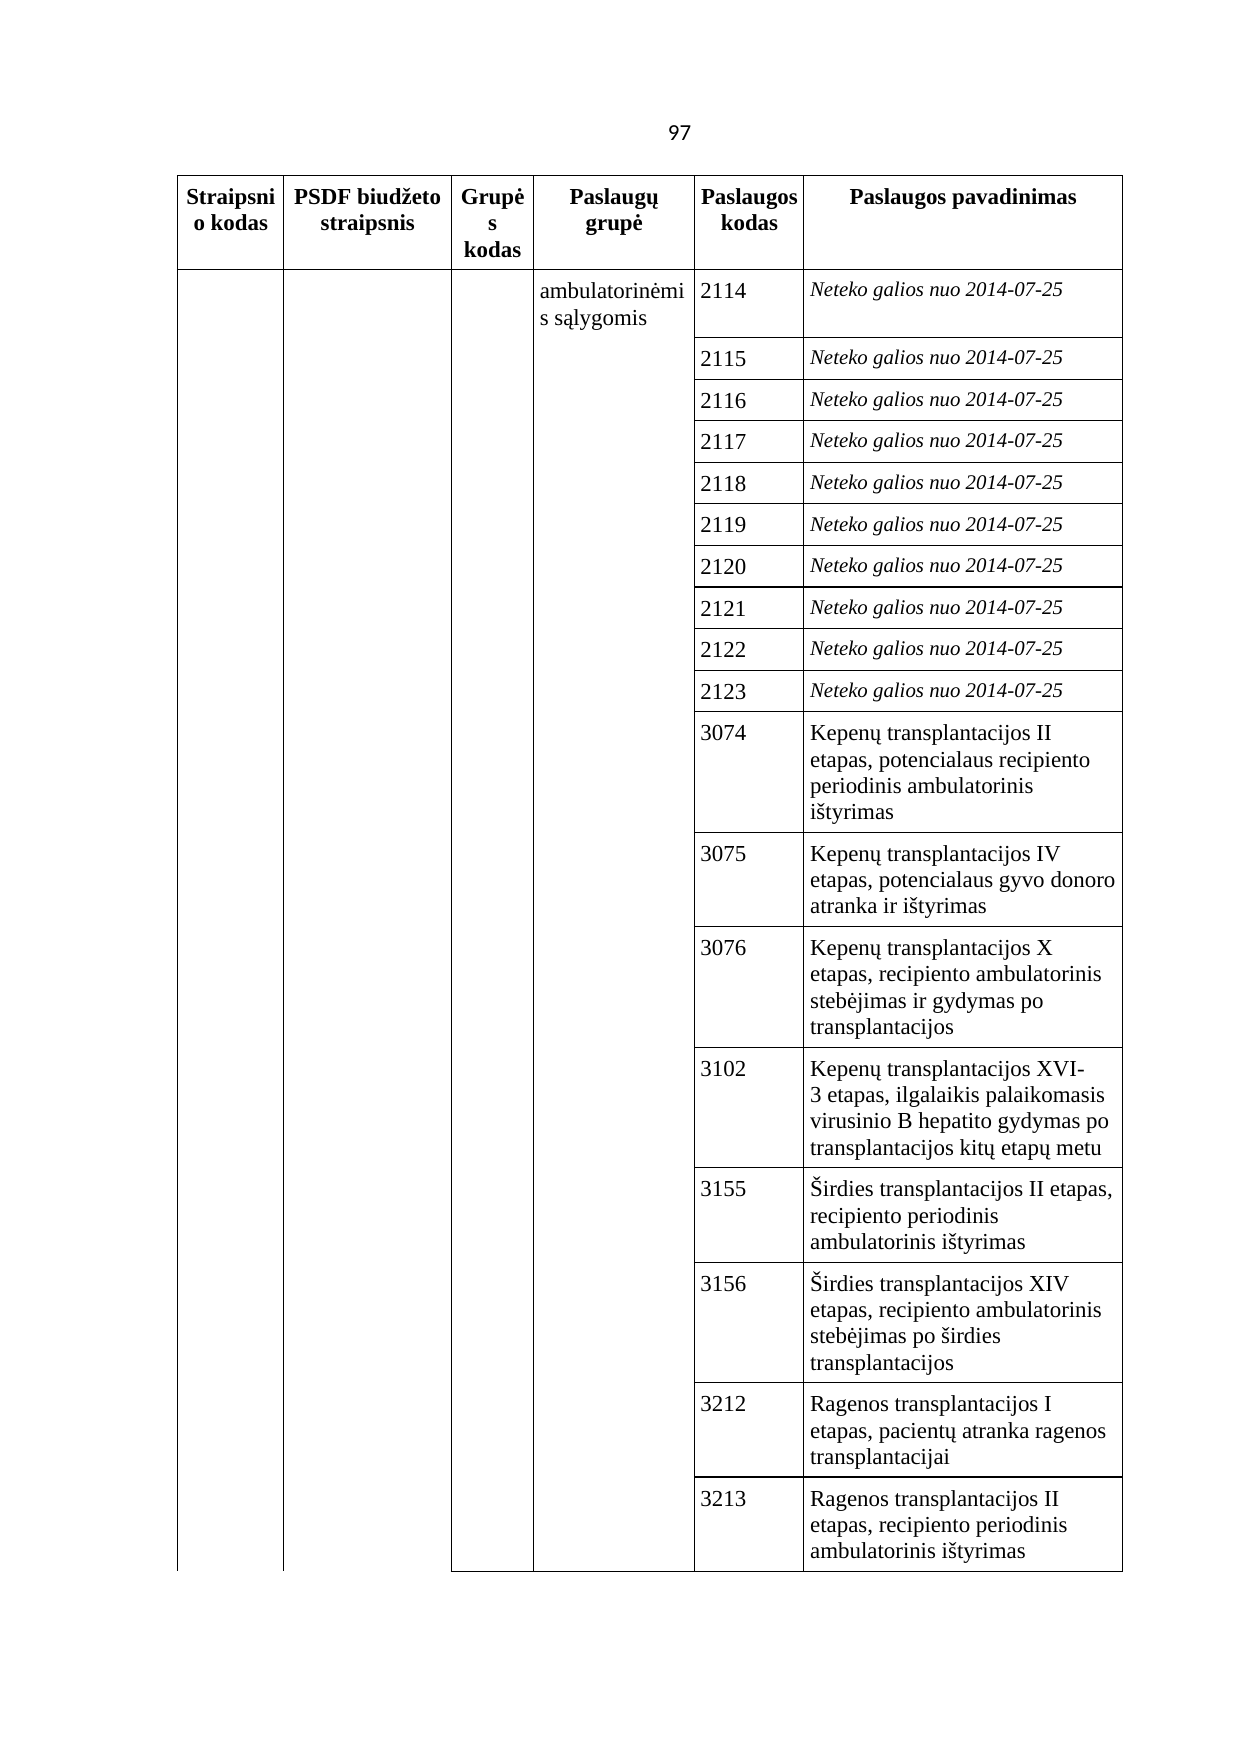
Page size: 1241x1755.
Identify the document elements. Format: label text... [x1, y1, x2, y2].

table_cell [452, 545, 533, 586]
table_cell [452, 420, 533, 462]
table_cell [534, 926, 694, 1047]
table_header Paslaugos pavadinimas [804, 176, 1122, 269]
table_cell [534, 462, 694, 503]
table_cell [178, 1476, 283, 1571]
table_cell Ragenos transplantacijos II etapas, recipiento periodinis ambulatorinis ištyrimas [804, 1478, 1122, 1571]
table_cell [178, 628, 283, 669]
table_header PSDF biudžeto straipsnis [284, 176, 451, 269]
table_cell [284, 337, 451, 379]
table_cell 3155 [695, 1168, 803, 1262]
table_cell [534, 628, 694, 669]
table_cell [178, 670, 283, 711]
table_cell [452, 628, 533, 669]
table_cell [178, 711, 283, 832]
table_cell [284, 1167, 451, 1262]
table_cell [452, 337, 533, 379]
table_cell [452, 1167, 533, 1262]
table_cell Neteko galios nuo 2014-07-25 [804, 270, 1122, 337]
table_cell [534, 337, 694, 379]
table_cell [452, 1047, 533, 1167]
table_cell [178, 462, 283, 503]
table_cell [284, 711, 451, 832]
table_cell 2115 [695, 338, 803, 379]
table_cell Neteko galios nuo 2014-07-25 [804, 463, 1122, 503]
table_cell [284, 503, 451, 545]
table_cell [452, 670, 533, 711]
table_cell [452, 379, 533, 420]
table_cell [284, 270, 451, 337]
table_cell [178, 586, 283, 628]
table_cell [178, 420, 283, 462]
table_cell [534, 379, 694, 420]
table_cell 3102 [695, 1048, 803, 1167]
table_cell [534, 586, 694, 628]
table_cell [178, 545, 283, 586]
table_cell 3212 [695, 1383, 803, 1476]
table_cell Neteko galios nuo 2014-07-25 [804, 629, 1122, 669]
table_cell [452, 711, 533, 832]
table_cell Kepenų transplantacijos XVI-3 etapas, ilgalaikis palaikomasis virusinio B hepatito gydymas po transplantacijos kitų etapų metu [804, 1048, 1122, 1167]
table_cell Širdies transplantacijos II etapas, recipiento periodinis ambulatorinis ištyrimas [804, 1168, 1122, 1262]
table_cell [178, 1382, 283, 1476]
table_cell [284, 670, 451, 711]
table_cell 2119 [695, 504, 803, 545]
table_cell [452, 503, 533, 545]
table_cell [534, 503, 694, 545]
table_cell [178, 1262, 283, 1382]
table_cell Neteko galios nuo 2014-07-25 [804, 380, 1122, 420]
table_cell [534, 670, 694, 711]
table_cell 3156 [695, 1263, 803, 1382]
table_cell 3075 [695, 833, 803, 926]
table_cell [284, 586, 451, 628]
table_cell [534, 545, 694, 586]
table_cell Neteko galios nuo 2014-07-25 [804, 338, 1122, 379]
table_cell 2123 [695, 671, 803, 711]
table_cell [178, 926, 283, 1047]
table_cell [178, 1167, 283, 1262]
table_cell [178, 379, 283, 420]
table_cell 2121 [695, 588, 803, 628]
table_cell 2117 [695, 421, 803, 462]
table_cell [284, 926, 451, 1047]
table_cell [452, 586, 533, 628]
table_cell [452, 270, 533, 337]
table_cell Neteko galios nuo 2014-07-25 [804, 504, 1122, 545]
table_cell Širdies transplantacijos XIV etapas, recipiento ambulatorinis stebėjimas po širdies transplantacijos [804, 1263, 1122, 1382]
table_cell [534, 420, 694, 462]
table_cell [284, 1047, 451, 1167]
table_cell Kepenų transplantacijos X etapas, recipiento ambulatorinis stebėjimas ir gydymas po transplantacijos [804, 927, 1122, 1047]
table_cell [534, 1167, 694, 1262]
table_cell Kepenų transplantacijos IV etapas, potencialaus gyvo donoro atranka ir ištyrimas [804, 833, 1122, 926]
table_cell 3213 [695, 1478, 803, 1571]
table_cell [284, 545, 451, 586]
table_cell 3074 [695, 712, 803, 832]
table_cell [284, 379, 451, 420]
table_cell [452, 1262, 533, 1571]
table_cell Neteko galios nuo 2014-07-25 [804, 421, 1122, 462]
table_cell 2120 [695, 546, 803, 586]
table_cell [284, 628, 451, 669]
table_cell [534, 1262, 694, 1571]
table_cell Neteko galios nuo 2014-07-25 [804, 588, 1122, 628]
table_cell [178, 1047, 283, 1167]
table_cell [178, 337, 283, 379]
table_cell Neteko galios nuo 2014-07-25 [804, 546, 1122, 586]
table_cell 2118 [695, 463, 803, 503]
table_cell [452, 462, 533, 503]
table_header Straipsnio kodas [178, 176, 283, 269]
table_cell 2116 [695, 380, 803, 420]
table_cell 2114 [695, 270, 803, 337]
table_cell [452, 926, 533, 1047]
table_cell ambulatorinėmis sąlygomis [534, 270, 694, 337]
table_cell [284, 420, 451, 462]
table_header Paslaugų grupė [534, 176, 694, 269]
table_cell [284, 832, 451, 926]
table_cell [178, 832, 283, 926]
table_cell [284, 1382, 451, 1476]
table_cell [284, 462, 451, 503]
table_cell [178, 503, 283, 545]
table_cell Neteko galios nuo 2014-07-25 [804, 671, 1122, 711]
table_cell [534, 1047, 694, 1167]
table_cell [452, 832, 533, 926]
table_cell Ragenos transplantacijos I etapas, pacientų atranka ragenos transplantacijai [804, 1383, 1122, 1476]
table_cell 2122 [695, 629, 803, 669]
table_header Paslaugos kodas [695, 176, 803, 269]
table_cell [284, 1262, 451, 1382]
table_cell [534, 711, 694, 832]
table_cell [178, 270, 283, 337]
table_cell 3076 [695, 927, 803, 1047]
table_header Grupės kodas [452, 176, 533, 269]
table_cell [284, 1476, 451, 1571]
table_cell Kepenų transplantacijos II etapas, potencialaus recipiento periodinis ambulatorinis ištyrimas [804, 712, 1122, 832]
table_cell [534, 832, 694, 926]
